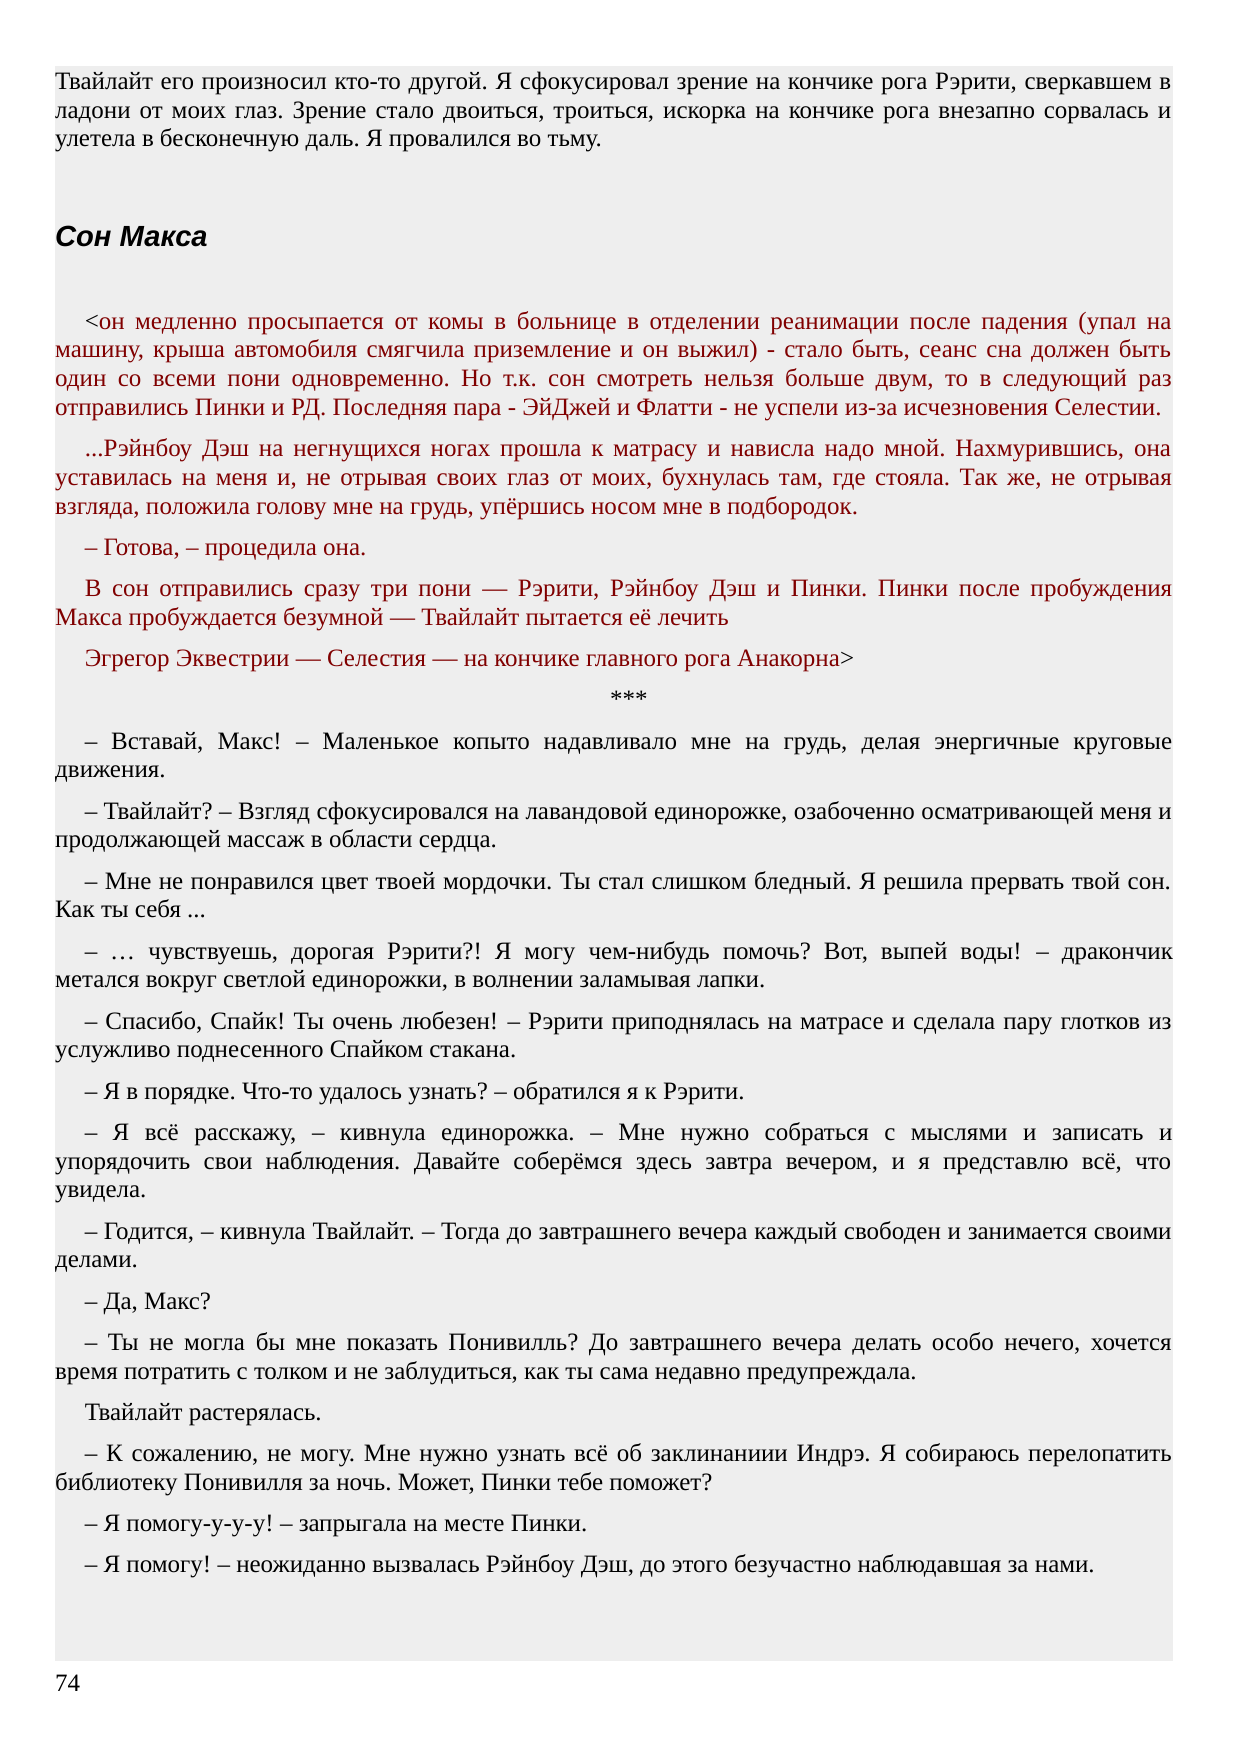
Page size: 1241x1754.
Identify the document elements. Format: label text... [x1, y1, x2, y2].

text – Вставай, Макс! – Маленькое копыто надавливало мне на грудь, делая энергичные круговые движения. [55, 726, 1173, 783]
text <он медленно просыпается от комы в больнице в отделении реанимации после падения (упал на машину, крыша автомобиля смягчила приземление и он выжил) - стало быть, сеанс сна должен быть один со всеми пони одновременно. Но т.к. сон смотреть нельзя больше двум, то в следующий раз отправились Пинки и РД. Последняя пара - ЭйДжей и Флатти - не успели из-за исчезновения Селестии. [55, 306, 1173, 421]
text Твайлайт растерялась. [55, 1397, 1173, 1426]
text – К сожалению, не могу. Мне нужно узнать всё об заклинаниии Индрэ. Я собираюсь перелопатить библиотеку Понивилля за ночь. Может, Пинки тебе поможет? [55, 1438, 1173, 1496]
text – Я всё расскажу, – кивнула единорожка. – Мне нужно собраться с мыслями и записать и упорядочить свои наблюдения. Давайте соберёмся здесь завтра вечером, и я представлю всё, что увидела. [55, 1117, 1173, 1203]
text – … чувствуешь, дорогая Рэрити?! Я могу чем-нибудь помочь? Вот, выпей воды! – дракончик метался вокруг светлой единорожки, в волнении заламывая лапки. [55, 936, 1173, 993]
text – Да, Макс? [55, 1286, 1173, 1314]
text – Твайлайт? – Взгляд сфокусировался на лавандовой единорожке, озабоченно осматривающей меня и продолжающей массаж в области сердца. [55, 796, 1173, 853]
text – Готова, – процедила она. [55, 532, 1173, 561]
text – Я помогу! – неожиданно вызвалась Рэйнбоу Дэш, до этого безучастно наблюдавшая за нами. [55, 1549, 1173, 1578]
text *** [55, 684, 1173, 713]
text – Годится, – кивнула Твайлайт. – Тогда до завтрашнего вечера каждый свободен и занимается своими делами. [55, 1216, 1173, 1273]
subtitle Сон Макса [55, 218, 1173, 252]
text – Спасибо, Спайк! Ты очень любезен! – Рэрити приподнялась на матрасе и сделала пару глотков из услужливо поднесенного Спайком стакана. [55, 1006, 1173, 1063]
text – Я в порядке. Что-то удалось узнать? – обратился я к Рэрити. [55, 1076, 1173, 1104]
text – Я помогу-у-у-у! – запрыгала на месте Пинки. [55, 1508, 1173, 1537]
text Эгрегор Эквестрии — Селестия — на кончике главного рога Анакорна> [55, 643, 1173, 672]
text – Ты не могла бы мне показать Понивилль? До завтрашнего вечера делать особо нечего, хочется время потратить с толком и не заблудиться, как ты сама недавно предупреждала. [55, 1327, 1173, 1384]
text Твайлайт его произносил кто-то другой. Я сфокусировал зрение на кончике рога Рэрити, сверкавшем в ладони от моих глаз. Зрение стало двоиться, троиться, искорка на кончике рога внезапно сорвалась и улетела в бесконечную даль. Я провалился во тьму. [55, 66, 1173, 152]
text ...Рэйнбоу Дэш на негнущихся ногах прошла к матрасу и нависла надо мной. Нахмурившись, она уставилась на меня и, не отрывая своих глаз от моих, бухнулась там, где стояла. Так же, не отрывая взгляда, положила голову мне на грудь, упёршись носом мне в подбородок. [55, 433, 1173, 519]
text В сон отправились сразу три пони — Рэрити, Рэйнбоу Дэш и Пинки. Пинки после пробуждения Макса пробуждается безумной — Твайлайт пытается её лечить [55, 573, 1173, 631]
text – Мне не понравился цвет твоей мордочки. Ты стал слишком бледный. Я решила прервать твой сон. Как ты себя ... [55, 866, 1173, 923]
